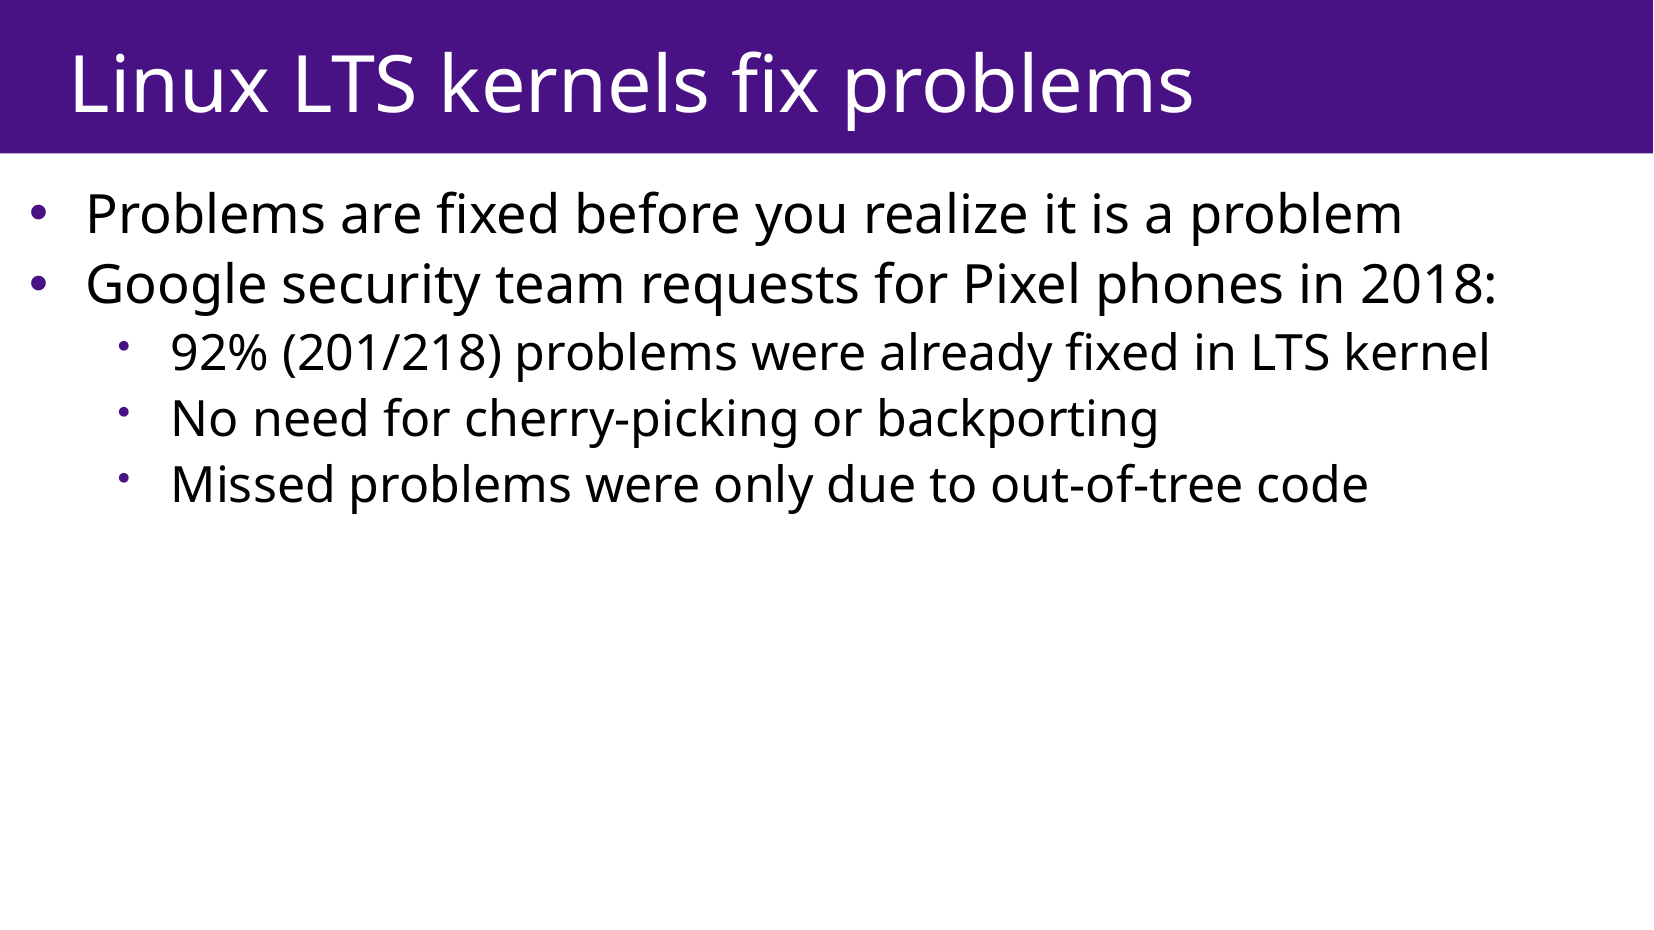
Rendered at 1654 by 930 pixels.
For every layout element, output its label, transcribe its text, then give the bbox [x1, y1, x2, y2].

title Linux LTS kernels fix problems [53, 8, 1571, 154]
list Problems are fixed before you realize it is a problem Google security team requests for Pixel phones in 2018: 92% (201/218) problems were already fixed in LTS kernel No need for cherry-picking or backporting Missed problems were only due to out-of-tree code [14, 171, 1651, 841]
